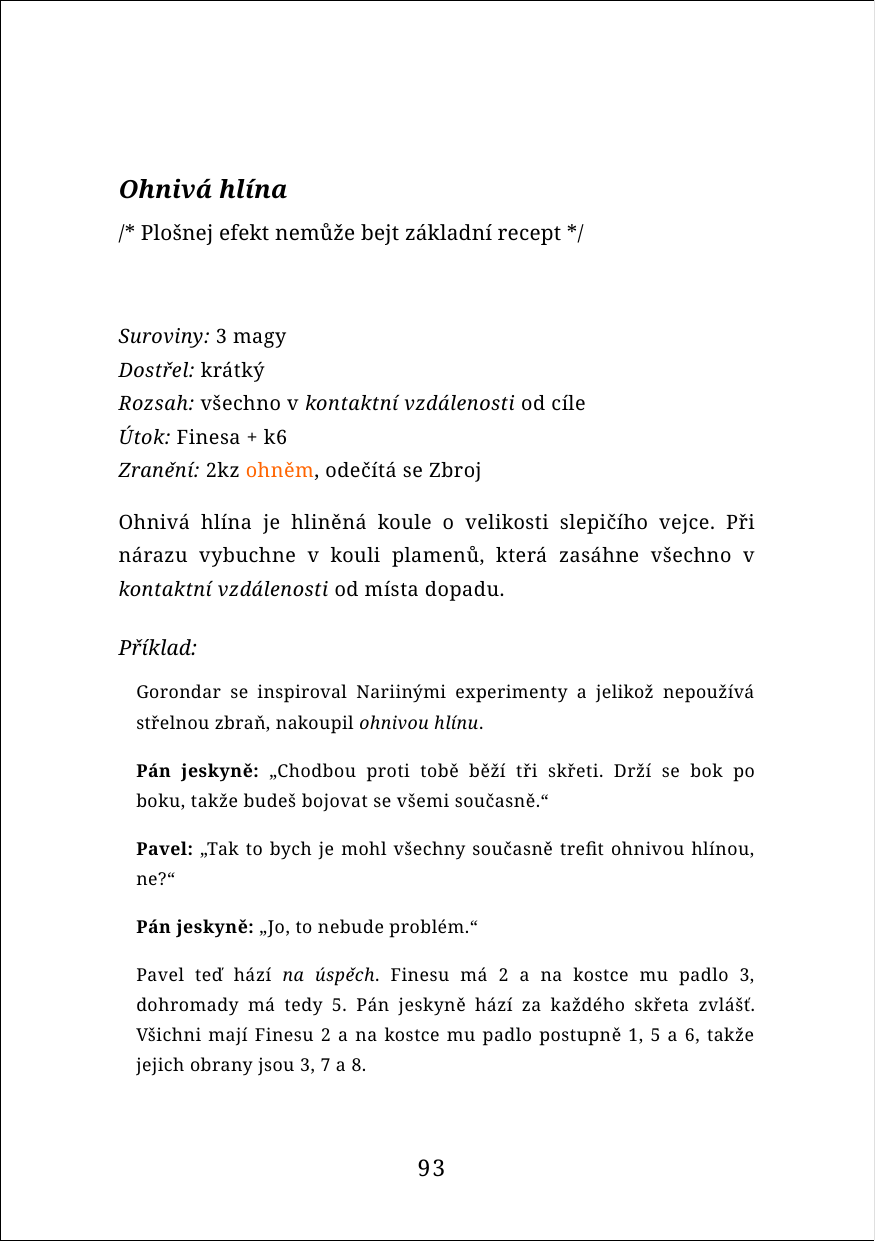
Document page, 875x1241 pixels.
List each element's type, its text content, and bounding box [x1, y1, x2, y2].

text Ohnivá hlína je hliněná koule o velikosti slepičího vejce. Při nárazu vybuchne v kouli plamenů, která zasáhne všechno v kontaktní vzdálenosti od místa dopadu. [118, 508, 756, 602]
subtitle Ohnivá hlína [118, 172, 756, 206]
text Příklad: [118, 633, 756, 661]
text Pavel: „Tak to bych je mohl všechny současně trefit ohnivou hlínou, ne?“ [136, 836, 756, 891]
text Pán jeskyně: „Chodbou proti tobě běží tři skřeti. Drží se bok po boku, takže budeš bojovat se všemi současně.“ [136, 758, 756, 812]
text Suroviny: 3 magy Dostřel: krátký Rozsah: všechno v kontaktní vzdálenosti od cíle Útok: Finesa + k6 Zranění: 2kz ohněm, odečítá se Zbroj [118, 322, 756, 484]
text /* Plošnej efekt nemůže bejt základní recept */ [118, 218, 756, 246]
text Pavel teď hází na úspěch. Finesu má 2 a na kostce mu padlo 3, dohromady má tedy 5. Pán jeskyně hází za každého skřeta zvlášť. Všichni mají Finesu 2 a na kostce mu padlo postupně 1, 5 a 6, takže jejich obrany jsou 3, 7 a 8. [136, 962, 756, 1077]
text Pán jeskyně: „Jo, to nebude problém.“ [136, 914, 756, 938]
text Gorondar se inspiroval Nariinými experimenty a jelikož nepoužívá střelnou zbraň, nakoupil ohnivou hlínu. [136, 680, 756, 734]
